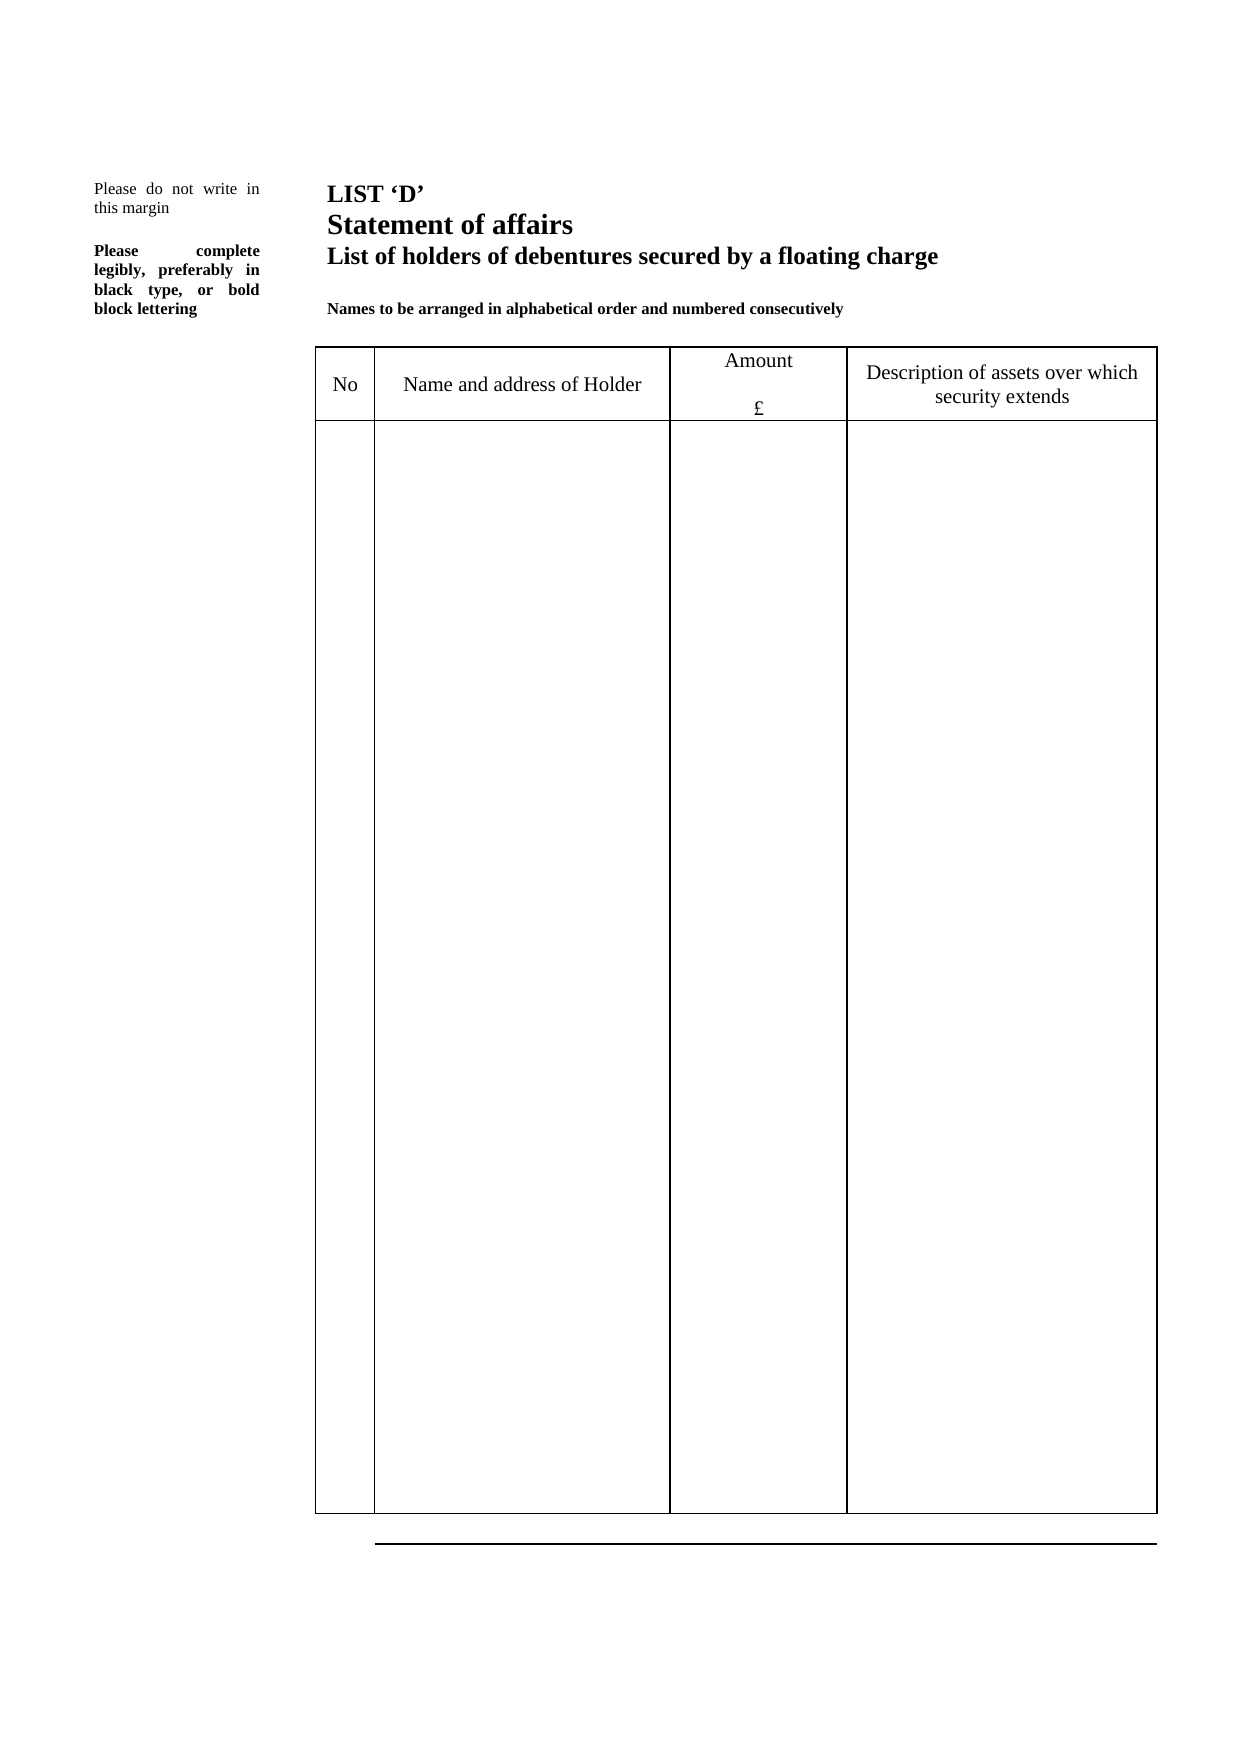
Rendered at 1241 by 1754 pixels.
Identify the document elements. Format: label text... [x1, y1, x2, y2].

table_cell [83, 450, 271, 478]
table_cell [375, 507, 669, 536]
table_cell [271, 795, 315, 823]
table_cell [316, 737, 374, 766]
table_cell [375, 1398, 669, 1427]
table_cell [848, 1485, 1156, 1513]
table_cell [316, 651, 374, 679]
table_cell [271, 1168, 315, 1197]
table_cell [271, 1197, 315, 1226]
table_cell [83, 1197, 271, 1226]
table_cell [671, 450, 846, 478]
table_header [271, 179, 316, 241]
table_cell [83, 1312, 271, 1341]
table_cell [375, 1197, 669, 1226]
table_cell [848, 536, 1156, 564]
table_cell [671, 593, 846, 622]
table_cell [271, 478, 315, 507]
table_cell [271, 1513, 316, 1543]
table_cell [83, 1341, 271, 1369]
table_cell [316, 1197, 374, 1226]
table_cell [271, 346, 315, 420]
table_cell [316, 565, 374, 593]
table_cell [83, 938, 271, 967]
table_cell [375, 1341, 669, 1369]
table_cell [671, 938, 846, 967]
table_cell [316, 421, 374, 449]
table_cell [271, 450, 315, 478]
table_cell [848, 1082, 1156, 1111]
table_cell [316, 1398, 374, 1427]
table_cell [375, 622, 669, 651]
table_cell [671, 1168, 846, 1197]
table_cell [316, 996, 374, 1024]
table_cell [375, 852, 669, 881]
table_cell [83, 1226, 271, 1254]
table_cell [848, 651, 1156, 679]
table_cell [271, 536, 315, 564]
table_cell [848, 680, 1156, 708]
table_cell List of holders of debentures secured by a floating charge Names to be arranged in alphabetical order and numbered consecutively [316, 241, 1157, 318]
table_cell Amount £ [671, 348, 846, 420]
table_cell [83, 1513, 271, 1543]
table_cell [271, 881, 315, 909]
table_cell [83, 593, 271, 622]
table_cell [671, 766, 846, 794]
table_cell [375, 737, 669, 766]
table_cell [375, 593, 669, 622]
table_cell [671, 852, 846, 881]
table_cell [316, 1514, 374, 1543]
table_cell [671, 1111, 846, 1139]
table_cell [316, 1427, 374, 1456]
table_cell [848, 1255, 1156, 1283]
table_cell [375, 1370, 669, 1398]
table_cell [848, 938, 1156, 967]
table_cell [316, 1312, 374, 1341]
table_cell [375, 478, 669, 507]
table_cell [375, 967, 669, 996]
table_cell [83, 881, 271, 909]
table_cell [271, 1283, 315, 1312]
table_cell [83, 1053, 271, 1082]
table_cell [83, 1111, 271, 1139]
table_cell [83, 795, 271, 823]
table_cell [848, 1226, 1156, 1254]
table_cell [671, 536, 846, 564]
table_cell [375, 795, 669, 823]
table_cell [316, 478, 374, 507]
table_cell [83, 1255, 271, 1283]
table_cell [271, 1140, 315, 1168]
table_cell [375, 881, 669, 909]
table_cell [271, 622, 315, 651]
table_cell [848, 1427, 1156, 1456]
table_cell [83, 536, 271, 564]
table_cell [375, 1025, 669, 1053]
table_cell [375, 565, 669, 593]
table_cell [316, 967, 374, 996]
table_cell [316, 938, 374, 967]
table_cell [271, 651, 315, 679]
table_cell [671, 1370, 846, 1398]
table_cell [83, 996, 271, 1024]
table_cell [83, 318, 271, 346]
table_cell [848, 1456, 1156, 1484]
table_cell [848, 565, 1156, 593]
table_cell [83, 680, 271, 708]
table_cell [848, 1168, 1156, 1197]
table_cell [671, 421, 846, 449]
table_cell [83, 507, 271, 536]
table_header LIST ‘D’ Statement of affairs [316, 179, 950, 241]
table_cell [316, 1255, 374, 1283]
table_cell [848, 1053, 1156, 1082]
table_cell [375, 1427, 669, 1456]
table_cell [671, 622, 846, 651]
table_cell [671, 1456, 846, 1484]
table_cell [83, 1370, 271, 1398]
table_cell [671, 737, 846, 766]
table_cell [671, 881, 846, 909]
table_cell [671, 507, 846, 536]
table_cell [316, 1082, 374, 1111]
table_cell No [316, 348, 374, 420]
table_cell [316, 1053, 374, 1082]
table_cell [83, 708, 271, 737]
table_cell [316, 1370, 374, 1398]
table_cell [671, 1255, 846, 1283]
table_cell [375, 1111, 669, 1139]
table_cell [671, 708, 846, 737]
table_cell [671, 1283, 846, 1312]
table_cell [375, 1226, 669, 1254]
table_cell [848, 795, 1156, 823]
table_cell [83, 967, 271, 996]
table_cell [375, 1312, 669, 1341]
table_cell [271, 766, 315, 794]
table_cell Name and address of Holder [375, 348, 669, 420]
table_cell [848, 1370, 1156, 1398]
table_cell [671, 1197, 846, 1226]
table_header [950, 179, 1157, 241]
table_cell [316, 536, 374, 564]
table_cell [271, 420, 315, 449]
table_cell [671, 1398, 846, 1427]
table_cell [271, 1053, 315, 1082]
table_cell [271, 1370, 315, 1398]
table_cell [848, 507, 1156, 536]
table_cell [271, 1398, 315, 1427]
table_cell [83, 737, 271, 766]
table_cell [848, 1197, 1156, 1226]
table_cell [671, 651, 846, 679]
table_cell [316, 1485, 374, 1513]
table_cell [375, 823, 669, 852]
table_cell [83, 766, 271, 794]
table_cell [848, 910, 1156, 938]
table_cell [271, 737, 315, 766]
table_cell [316, 450, 374, 478]
table_cell [671, 1082, 846, 1111]
table_cell [271, 565, 315, 593]
table_cell [671, 1025, 846, 1053]
table_cell [848, 1341, 1156, 1369]
table_cell [375, 1514, 1157, 1543]
table_cell [375, 1140, 669, 1168]
table_cell Please complete legibly, preferably in black type, or bold block lettering [83, 241, 271, 318]
table_cell [83, 1082, 271, 1111]
table_cell [671, 996, 846, 1024]
table_cell [671, 680, 846, 708]
table_cell [848, 766, 1156, 794]
table_cell [83, 1140, 271, 1168]
table_cell [83, 1168, 271, 1197]
table_cell [375, 1168, 669, 1197]
table_cell [671, 823, 846, 852]
table_cell [848, 1025, 1156, 1053]
table_cell [316, 910, 374, 938]
table_cell [83, 910, 271, 938]
table_cell [83, 823, 271, 852]
table_cell [316, 1283, 374, 1312]
table_cell [271, 507, 315, 536]
table_cell [316, 593, 374, 622]
table_cell [375, 996, 669, 1024]
table_cell [271, 1255, 315, 1283]
table_cell [671, 1312, 846, 1341]
table_cell [316, 1111, 374, 1139]
table_cell [848, 450, 1156, 478]
table_cell [271, 967, 315, 996]
table_cell [83, 346, 271, 420]
table_cell [375, 910, 669, 938]
table_cell [271, 1341, 315, 1369]
table_cell [848, 737, 1156, 766]
table_cell [848, 881, 1156, 909]
table_cell [848, 967, 1156, 996]
table_cell [316, 680, 374, 708]
table_cell [671, 795, 846, 823]
table_cell [83, 1025, 271, 1053]
table_cell [271, 708, 315, 737]
table_cell [316, 823, 374, 852]
table_cell [375, 938, 669, 967]
table_cell [316, 852, 374, 881]
table_cell [83, 1427, 271, 1456]
table_cell [848, 478, 1156, 507]
table_cell [671, 1427, 846, 1456]
table_cell [848, 708, 1156, 737]
table_cell [671, 910, 846, 938]
table_cell [271, 823, 315, 852]
table_cell [316, 1168, 374, 1197]
table_cell [375, 421, 669, 449]
table_cell Description of assets over which security extends [848, 348, 1156, 420]
table_cell [671, 1485, 846, 1513]
table_cell [271, 1226, 315, 1254]
table_cell [375, 1456, 669, 1484]
table_cell [316, 708, 374, 737]
table_cell [375, 680, 669, 708]
table_cell [671, 967, 846, 996]
table_cell [671, 1140, 846, 1168]
table_cell [375, 651, 669, 679]
table_cell [271, 938, 315, 967]
table_cell [375, 1053, 669, 1082]
table_cell [375, 708, 669, 737]
table_cell [671, 1226, 846, 1254]
table_cell [271, 1485, 315, 1513]
table_cell [316, 795, 374, 823]
table_cell [848, 1398, 1156, 1427]
table_header Please do not write in this margin [83, 179, 271, 241]
table_cell [848, 1283, 1156, 1312]
table_cell [848, 852, 1156, 881]
table_cell [848, 1312, 1156, 1341]
table_cell [271, 852, 315, 881]
table_cell [83, 478, 271, 507]
table_cell [671, 1341, 846, 1369]
table_cell [271, 1111, 315, 1139]
table_cell [848, 421, 1156, 449]
table_cell [316, 622, 374, 651]
table_cell [316, 881, 374, 909]
table_cell [316, 766, 374, 794]
table_cell [848, 1111, 1156, 1139]
table_cell [83, 1398, 271, 1427]
table_cell [848, 622, 1156, 651]
table_cell [271, 593, 315, 622]
table_cell [848, 823, 1156, 852]
table_cell [671, 478, 846, 507]
table_cell [83, 622, 271, 651]
table_cell [271, 1456, 315, 1484]
table_cell [271, 1427, 315, 1456]
table_cell [83, 1283, 271, 1312]
table_cell [83, 420, 271, 449]
table_cell [848, 996, 1156, 1024]
table_cell [271, 318, 316, 346]
table_cell [83, 1485, 271, 1513]
table_cell [271, 1025, 315, 1053]
table_cell [83, 1456, 271, 1484]
table_cell [316, 1025, 374, 1053]
table_cell [375, 1485, 669, 1513]
table_cell [316, 507, 374, 536]
table_cell [316, 1456, 374, 1484]
table_cell [848, 1140, 1156, 1168]
table_cell [83, 852, 271, 881]
table_cell [375, 766, 669, 794]
table_cell [375, 536, 669, 564]
table_cell [316, 1140, 374, 1168]
table_cell [316, 1341, 374, 1369]
table_cell [671, 565, 846, 593]
table_cell [375, 1255, 669, 1283]
table_cell [375, 1283, 669, 1312]
table_cell [848, 593, 1156, 622]
table_cell [271, 241, 316, 318]
table_cell [271, 1082, 315, 1111]
table_cell [271, 996, 315, 1024]
table_cell [271, 1312, 315, 1341]
table_cell [83, 651, 271, 679]
table_cell [375, 450, 669, 478]
table_cell [316, 318, 1157, 346]
table_cell [271, 910, 315, 938]
table_cell [271, 680, 315, 708]
table_cell [671, 1053, 846, 1082]
table_cell [375, 1082, 669, 1111]
table_cell [83, 565, 271, 593]
table_cell [316, 1226, 374, 1254]
